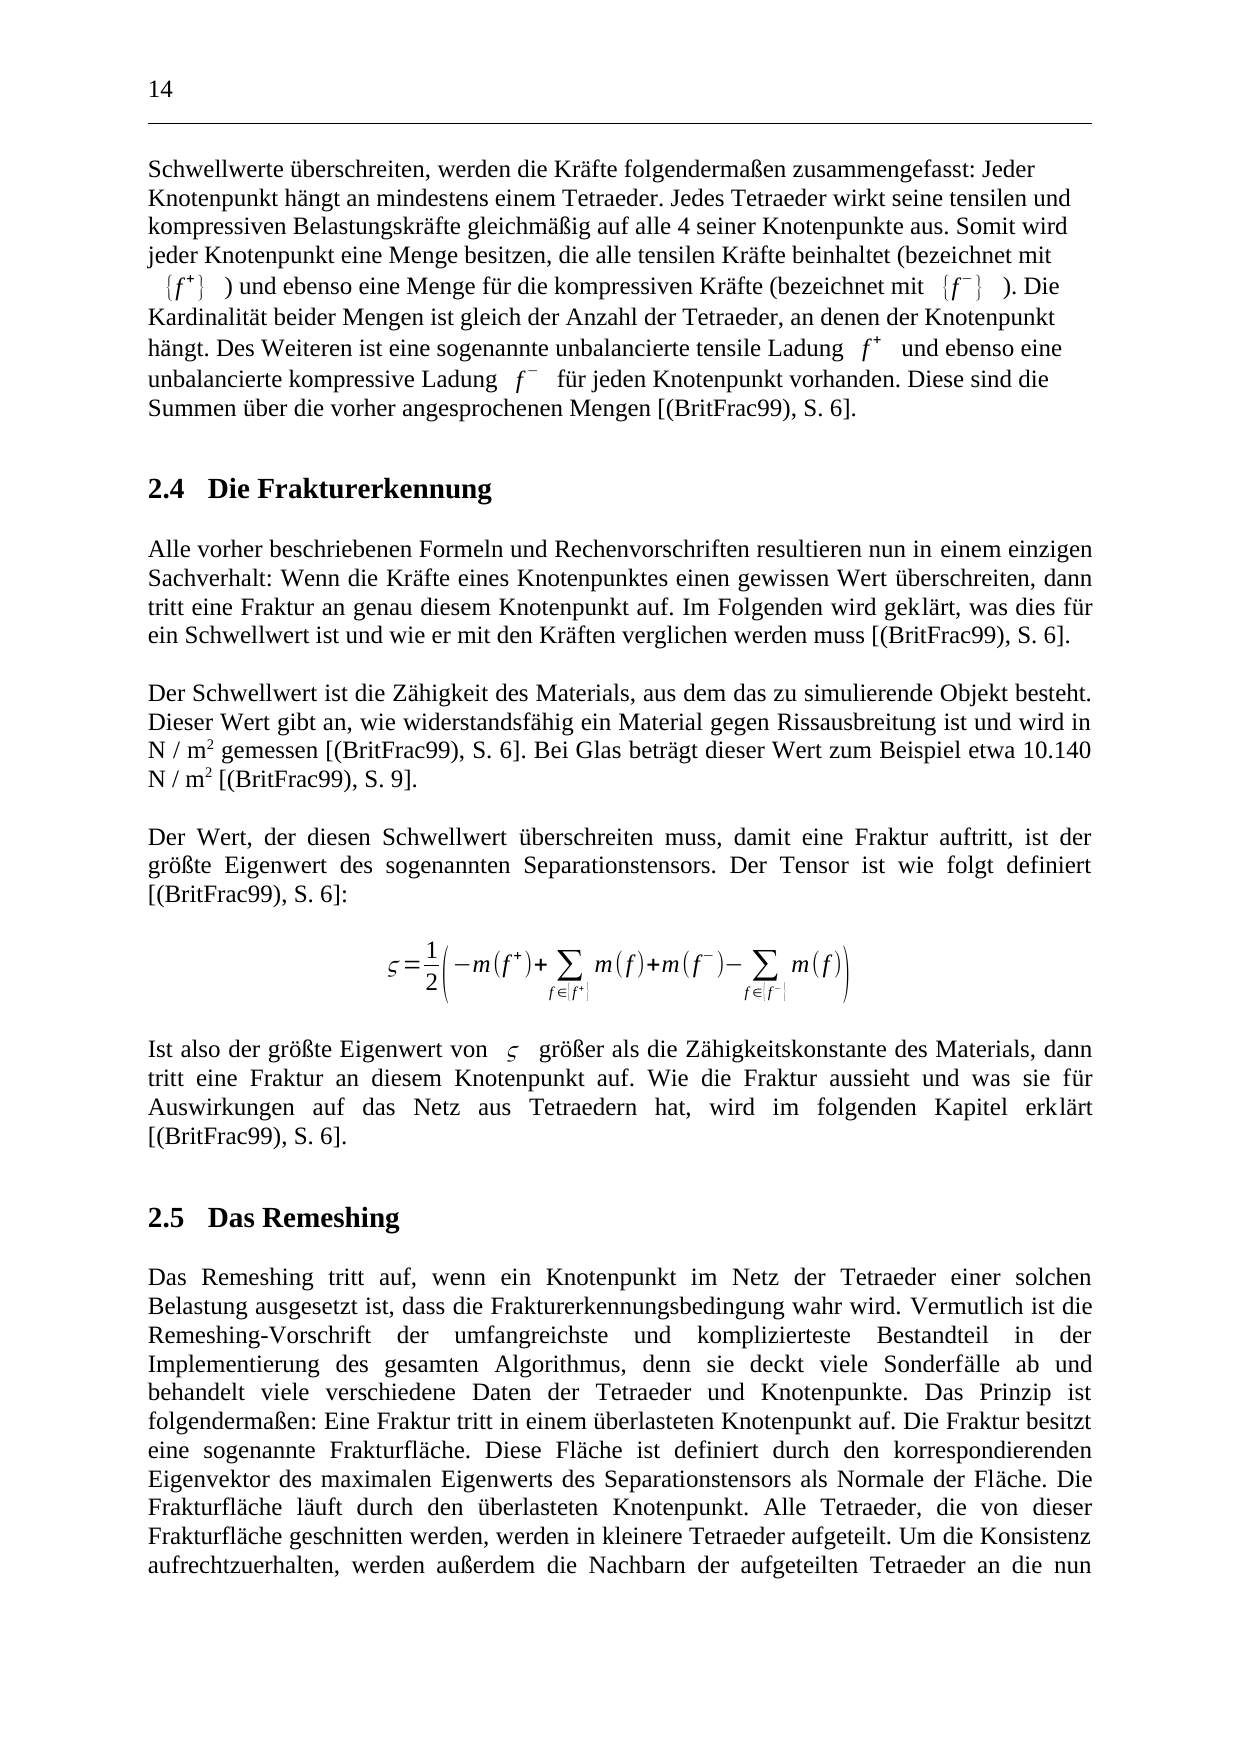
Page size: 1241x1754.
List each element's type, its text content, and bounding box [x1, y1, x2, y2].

text Der Schwellwert ist die Zähigkeit des Materials, aus dem das zu simulierende Objekt besteht. Dieser Wert gibt an, wie widerstandsfähig ein Material gegen Rissausbreitung ist und wird in N / m2 gemessen [(BritFrac99), S. 6]. Bei Glas beträgt dieser Wert zum Beispiel etwa 10.140 N / m2 [(BritFrac99), S. 9]. [148, 678, 1092, 793]
text Das Remeshing tritt auf, wenn ein Knotenpunkt im Netz der Tetraeder einer solchen Belastung ausgesetzt ist, dass die Frakturerkennungsbedingung wahr wird. Vermutlich ist die Remeshing-Vorschrift der umfangreichste und komplizierteste Bestandteil in der Implementierung des gesamten Algorithmus, denn sie deckt viele Sonderfälle ab und behandelt viele verschiedene Daten der Tetraeder und Knotenpunkte. Das Prinzip ist folgendermaßen: Eine Fraktur tritt in einem überlasteten Knotenpunkt auf. Die Fraktur besitzt eine sogenannte Frakturfläche. Diese Fläche ist definiert durch den korrespondierenden Eigenvektor des maximalen Eigenwerts des Separationstensors als Normale der Fläche. Die Frakturfläche läuft durch den überlasteten Knotenpunkt. Alle Tetraeder, die von dieser Frakturfläche geschnitten werden, werden in kleinere Tetraeder aufgeteilt. Um die Konsistenz aufrechtzuerhalten, werden außerdem die Nachbarn der aufgeteilten Tetraeder an die nun [148, 1262, 1092, 1579]
text Der Wert, der diesen Schwellwert überschreiten muss, damit eine Fraktur auftritt, ist der größte Eigenwert des sogenannten Separationstensors. Der Tensor ist wie folgt definiert [(BritFrac99), S. 6]: [148, 822, 1092, 908]
text Alle vorher beschriebenen Formeln und Rechenvorschriften resultieren nun in einem einzigen Sachverhalt: Wenn die Kräfte eines Knotenpunktes einen gewissen Wert überschreiten, dann tritt eine Fraktur an genau diesem Knotenpunkt auf. Im Folgenden wird geklärt, was dies für ein Schwellwert ist und wie er mit den Kräften verglichen werden muss [(BritFrac99), S. 6]. [148, 534, 1092, 649]
text Schwellwerte überschreiten, werden die Kräfte folgendermaßen zusammengefasst: Jeder Knotenpunkt hängt an mindestens einem Tetraeder. Jedes Tetraeder wirkt seine tensilen und kompressiven Belastungskräfte gleichmäßig auf alle 4 seiner Knotenpunkte aus. Somit wird jeder Knotenpunkt eine Menge besitzen, die alle tensilen Kräfte beinhaltet (bezeichnet mit) und ebenso eine Menge für die kompressiven Kräfte (bezeichnet mit). Die Kardinalität beider Mengen ist gleich der Anzahl der Tetraeder, an denen der Knotenpunkt hängt. Des Weiteren ist eine sogenannte unbalancierte tensile Ladungund ebenso eine unbalancierte kompressive Ladungfür jeden Knotenpunkt vorhanden. Diese sind die Summen über die vorher angesprochenen Mengen [(BritFrac99), S. 6]. [148, 154, 1092, 422]
subtitle Die Frakturerkennung [148, 472, 1092, 505]
text Ist also der größte Eigenwert vongrößer als die Zähigkeitskonstante des Materials, dann tritt eine Fraktur an diesem Knotenpunkt auf. Wie die Fraktur aussieht und was sie für Auswirkungen auf das Netz aus Tetraedern hat, wird im folgenden Kapitel erklärt [(BritFrac99), S. 6]. [148, 1034, 1092, 1150]
subtitle Das Remeshing [148, 1200, 1092, 1233]
